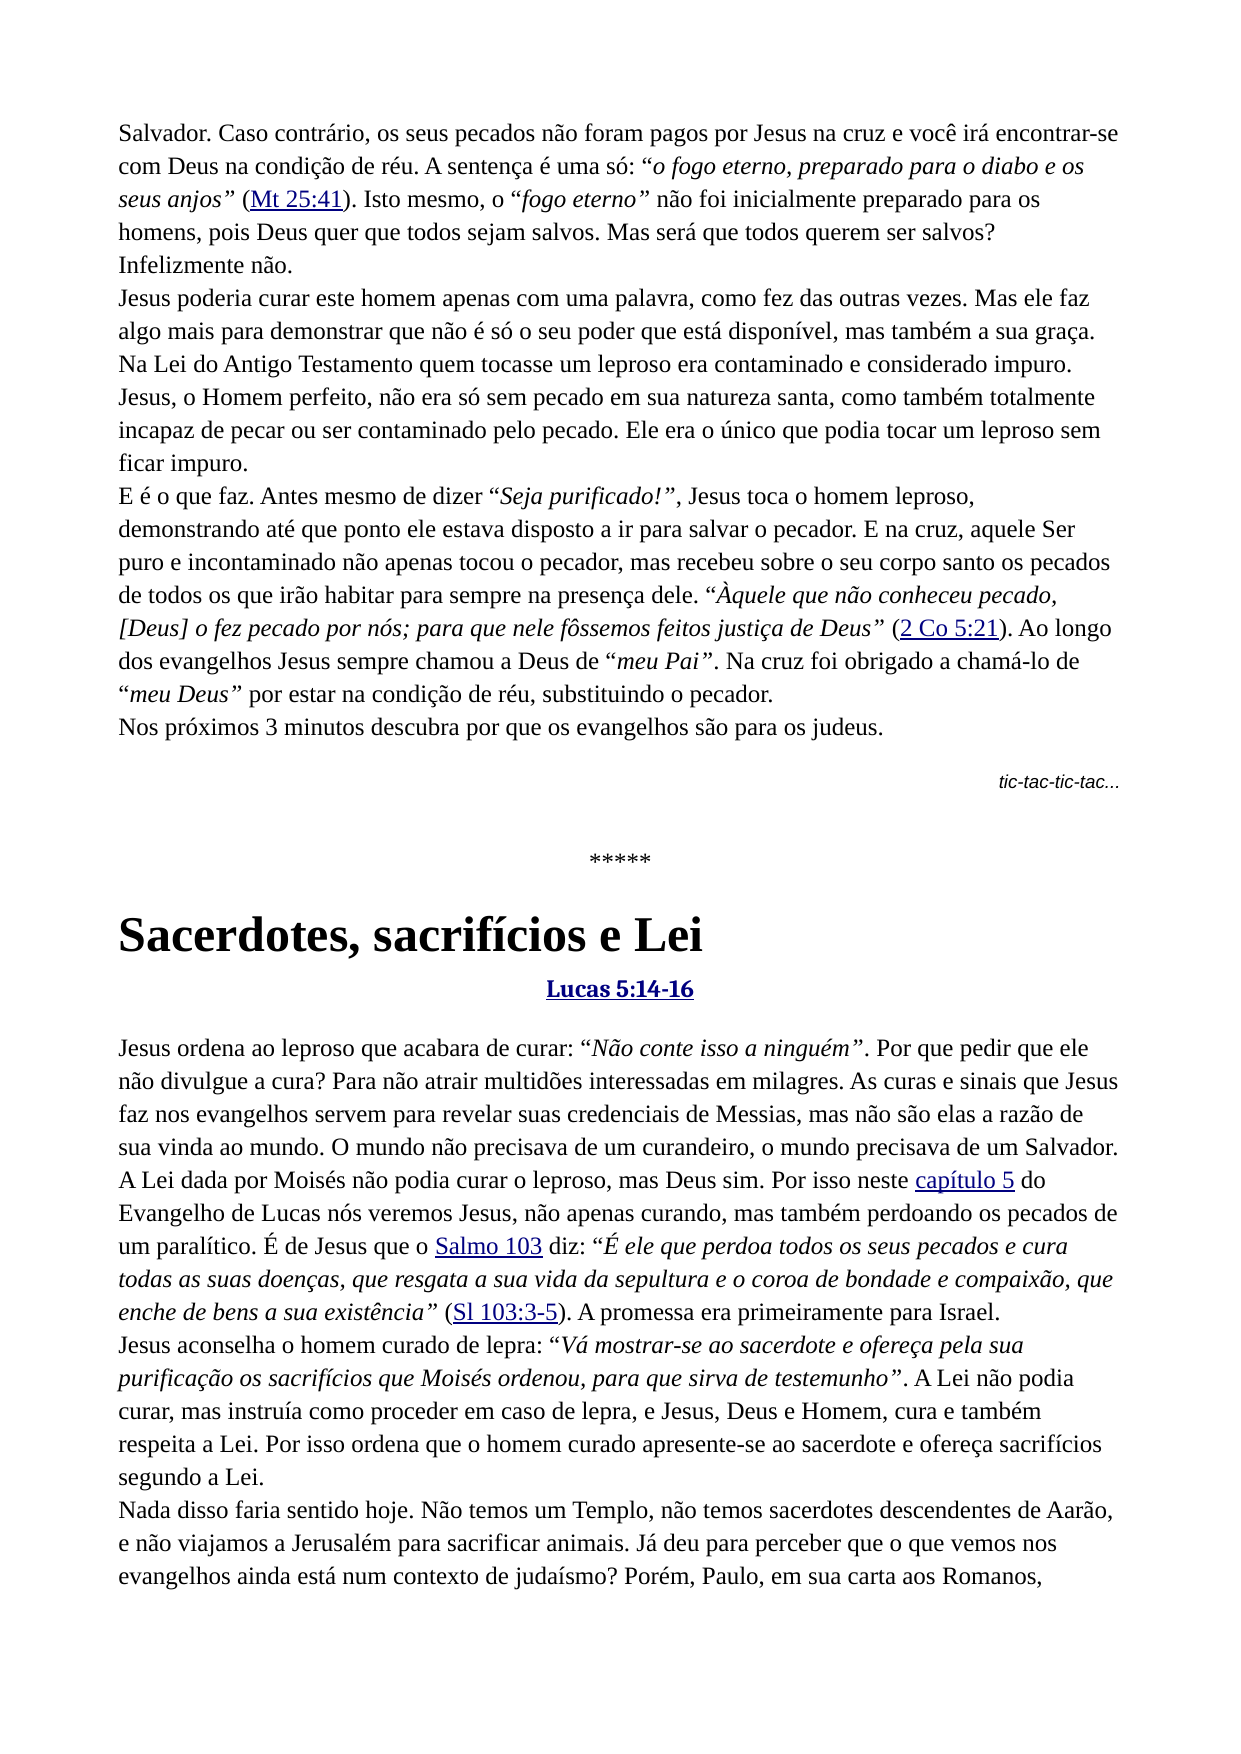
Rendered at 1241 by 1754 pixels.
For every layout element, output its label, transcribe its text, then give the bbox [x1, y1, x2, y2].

text ***** [118, 847, 1122, 875]
text Nos próximos 3 minutos descubra por que os evangelhos são para os judeus. [118, 712, 1122, 741]
text Jesus poderia curar este homem apenas com uma palavra, como fez das outras vezes. Mas ele faz algo mais para demonstrar que não é só o seu poder que está disponível, mas também a sua graça. Na Lei do Antigo Testamento quem tocasse um leproso era contaminado e considerado impuro. Jesus, o Homem perfeito, não era só sem pecado em sua natureza santa, como também totalmente incapaz de pecar ou ser contaminado pelo pecado. Ele era o único que podia tocar um leproso sem ficar impuro. [118, 283, 1122, 477]
text Lucas 5:14-16 [118, 974, 1122, 1003]
text tic-tac-tic-tac... [118, 771, 1122, 792]
text E é o que faz. Antes mesmo de dizer “Seja purificado!”, Jesus toca o homem leproso, demonstrando até que ponto ele estava disposto a ir para salvar o pecador. E na cruz, aquele Ser puro e incontaminado não apenas tocou o pecador, mas recebeu sobre o seu corpo santo os pecados de todos os que irão habitar para sempre na presença dele. “Àquele que não conheceu pecado, [Deus] o fez pecado por nós; para que nele fôssemos feitos justiça de Deus” (2 Co 5:21). Ao longo dos evangelhos Jesus sempre chamou a Deus de “meu Pai”. Na cruz foi obrigado a chamá-lo de “meu Deus” por estar na condição de réu, substituindo o pecador. [118, 481, 1122, 708]
text Jesus ordena ao leproso que acabara de curar: “Não conte isso a ninguém”. Por que pedir que ele não divulgue a cura? Para não atrair multidões interessadas em milagres. As curas e sinais que Jesus faz nos evangelhos servem para revelar suas credenciais de Messias, mas não são elas a razão de sua vinda ao mundo. O mundo não precisava de um curandeiro, o mundo precisava de um Salvador. [118, 1033, 1122, 1161]
text Jesus aconselha o homem curado de lepra: “Vá mostrar-se ao sacerdote e ofereça pela sua purificação os sacrifícios que Moisés ordenou, para que sirva de testemunho”. A Lei não podia curar, mas instruía como proceder em caso de lepra, e Jesus, Deus e Homem, cura e também respeita a Lei. Por isso ordena que o homem curado apresente-se ao sacerdote e ofereça sacrifícios segundo a Lei. [118, 1330, 1122, 1491]
text A Lei dada por Moisés não podia curar o leproso, mas Deus sim. Por isso neste capítulo 5 do Evangelho de Lucas nós veremos Jesus, não apenas curando, mas também perdoando os pecados de um paralítico. É de Jesus que o Salmo 103 diz: “É ele que perdoa todos os seus pecados e cura todas as suas doenças, que resgata a sua vida da sepultura e o coroa de bondade e compaixão, que enche de bens a sua existência” (Sl 103:3-5). A promessa era primeiramente para Israel. [118, 1165, 1122, 1326]
text Salvador. Caso contrário, os seus pecados não foram pagos por Jesus na cruz e você irá encontrar-se com Deus na condição de réu. A sentença é uma só: “o fogo eterno, preparado para o diabo e os seus anjos” (Mt 25:41). Isto mesmo, o “fogo eterno” não foi inicialmente preparado para os homens, pois Deus quer que todos sejam salvos. Mas será que todos querem ser salvos? Infelizmente não. [118, 118, 1122, 279]
text Nada disso faria sentido hoje. Não temos um Templo, não temos sacerdotes descendentes de Aarão, e não viajamos a Jerusalém para sacrificar animais. Já deu para perceber que o que vemos nos evangelhos ainda está num contexto de judaísmo? Porém, Paulo, em sua carta aos Romanos, [118, 1495, 1122, 1590]
subtitle Sacerdotes, sacrifícios e Lei [118, 904, 1122, 962]
